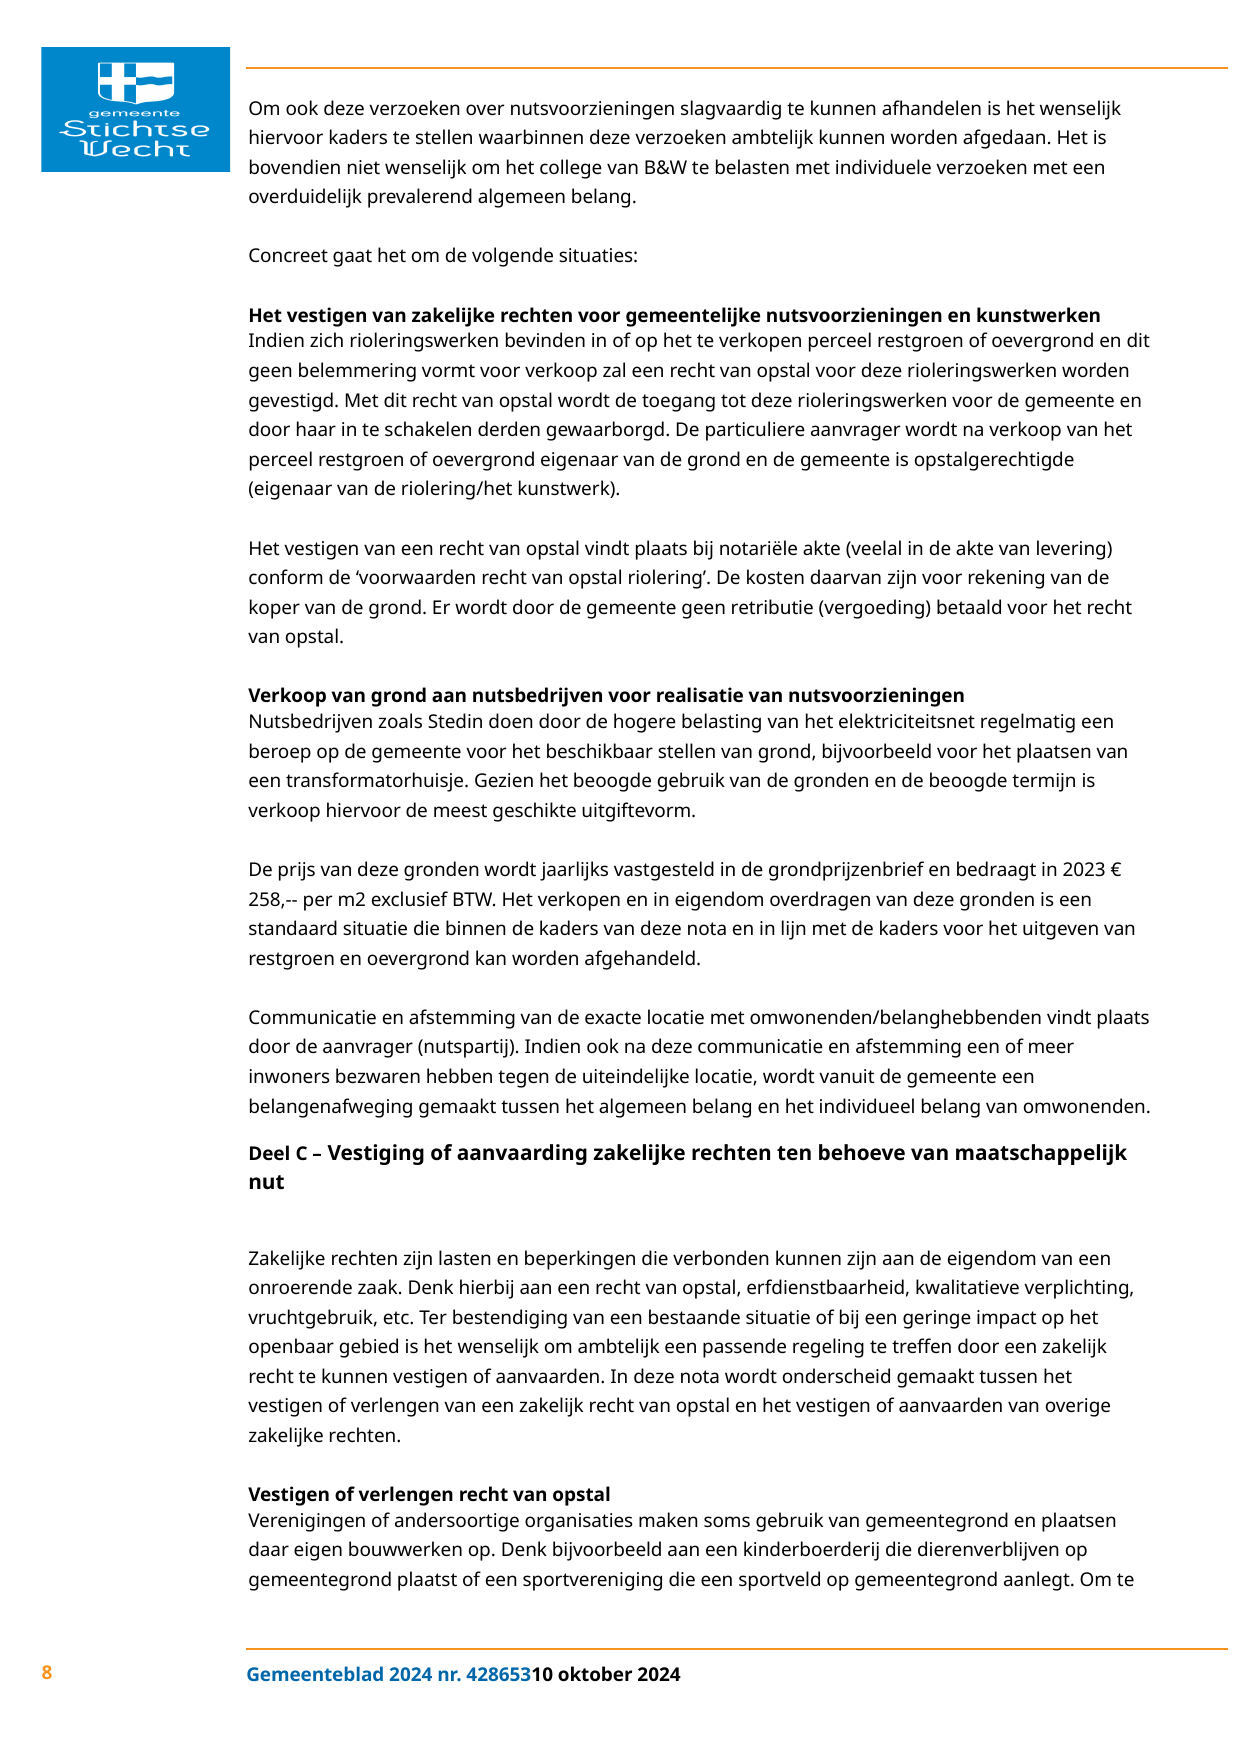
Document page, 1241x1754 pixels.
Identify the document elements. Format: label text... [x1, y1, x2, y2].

text Het vestigen van zakelijke rechten voor gemeentelijke nutsvoorzieningen en kunstwerken [248, 302, 1152, 328]
text Het vestigen van een recht van opstal vindt plaats bij notariële akte (veelal in de akte van levering) conform de ‘voorwaarden recht van opstal riolering’. De kosten daarvan zijn voor rekening van de koper van de grond. Er wordt door de gemeente geen retributie (vergoeding) betaald voor het recht van opstal. [248, 535, 1152, 649]
text Indien zich rioleringswerken bevinden in of op het te verkopen perceel restgroen of oevergrond en dit geen belemmering vormt voor verkoop zal een recht van opstal voor deze rioleringswerken worden gevestigd. Met dit recht van opstal wordt de toegang tot deze rioleringswerken voor de gemeente en door haar in te schakelen derden gewaarborgd. De particuliere aanvrager wordt na verkoop van het perceel restgroen of oevergrond eigenaar van de grond en de gemeente is opstalgerechtigde (eigenaar van de riolering/het kunstwerk). [248, 328, 1152, 501]
text Vestigen of verlengen recht van opstal [248, 1481, 1152, 1507]
picture [99, 63, 135, 101]
text Concreet gaat het om de volgende situaties: [248, 243, 1152, 268]
text Communicatie en afstemming van de exacte locatie met omwonenden/belanghebbenden vindt plaats door de aanvrager (nutspartij). Indien ook na deze communicatie en afstemming een of meer inwoners bezwaren hebben tegen de uiteindelijke locatie, wordt vanuit de gemeente een belangenafweging gemaakt tussen het algemeen belang en het individueel belang van omwonenden. [248, 1004, 1152, 1119]
text Om ook deze verzoeken over nutsvoorzieningen slagvaardig te kunnen afhandelen is het wenselijk hiervoor kaders te stellen waarbinnen deze verzoeken ambtelijk kunnen worden afgedaan. Het is bovendien niet wenselijk om het college van B&W te belasten met individuele verzoeken met een overduidelijk prevalerend algemeen belang. [248, 95, 1152, 209]
text De prijs van deze gronden wordt jaarlijks vastgesteld in de grondprijzenbrief en bedraagt in 2023 € 258,-- per m2 exclusief BTW. Het verkopen en in eigendom overdragen van deze gronden is een standaard situatie die binnen de kaders van deze nota en in lijn met de kaders voor het uitgeven van restgroen en oevergrond kan worden afgehandeld. [248, 856, 1152, 971]
picture [137, 63, 174, 103]
text Nutsbedrijven zoals Stedin doen door de hogere belasting van het elektriciteitsnet regelmatig een beroep op de gemeente voor het beschikbaar stellen van grond, bijvoorbeeld voor het plaatsen van een transformatorhuisje. Gezien het beoogde gebruik van de gronden en de beoogde termijn is verkoop hiervoor de meest geschikte uitgiftevorm. [248, 708, 1152, 823]
text Deel C – Vestiging of aanvaarding zakelijke rechten ten behoeve van maatschappelijk nut [248, 1138, 1152, 1195]
text Zakelijke rechten zijn lasten en beperkingen die verbonden kunnen zijn aan de eigendom van een onroerende zaak. Denk hierbij aan een recht van opstal, erfdienstbaarheid, kwalitatieve verplichting, vruchtgebruik, etc. Ter bestendiging van een bestaande situatie of bij een geringe impact op het openbaar gebied is het wenselijk om ambtelijk een passende regeling te treffen door een zakelijk recht te kunnen vestigen of aanvaarden. In deze nota wordt onderscheid gemaakt tussen het vestigen of verlengen van een zakelijk recht van opstal en het vestigen of aanvaarden van overige zakelijke rechten. [248, 1245, 1152, 1448]
text Verenigingen of andersoortige organisaties maken soms gebruik van gemeentegrond en plaatsen daar eigen bouwwerken op. Denk bijvoorbeeld aan een kinderboerderij die dierenverblijven op gemeentegrond plaatst of een sportvereniging die een sportveld op gemeentegrond aanlegt. Om te [248, 1507, 1152, 1592]
text Verkoop van grond aan nutsbedrijven voor realisatie van nutsvoorzieningen [248, 683, 1152, 708]
